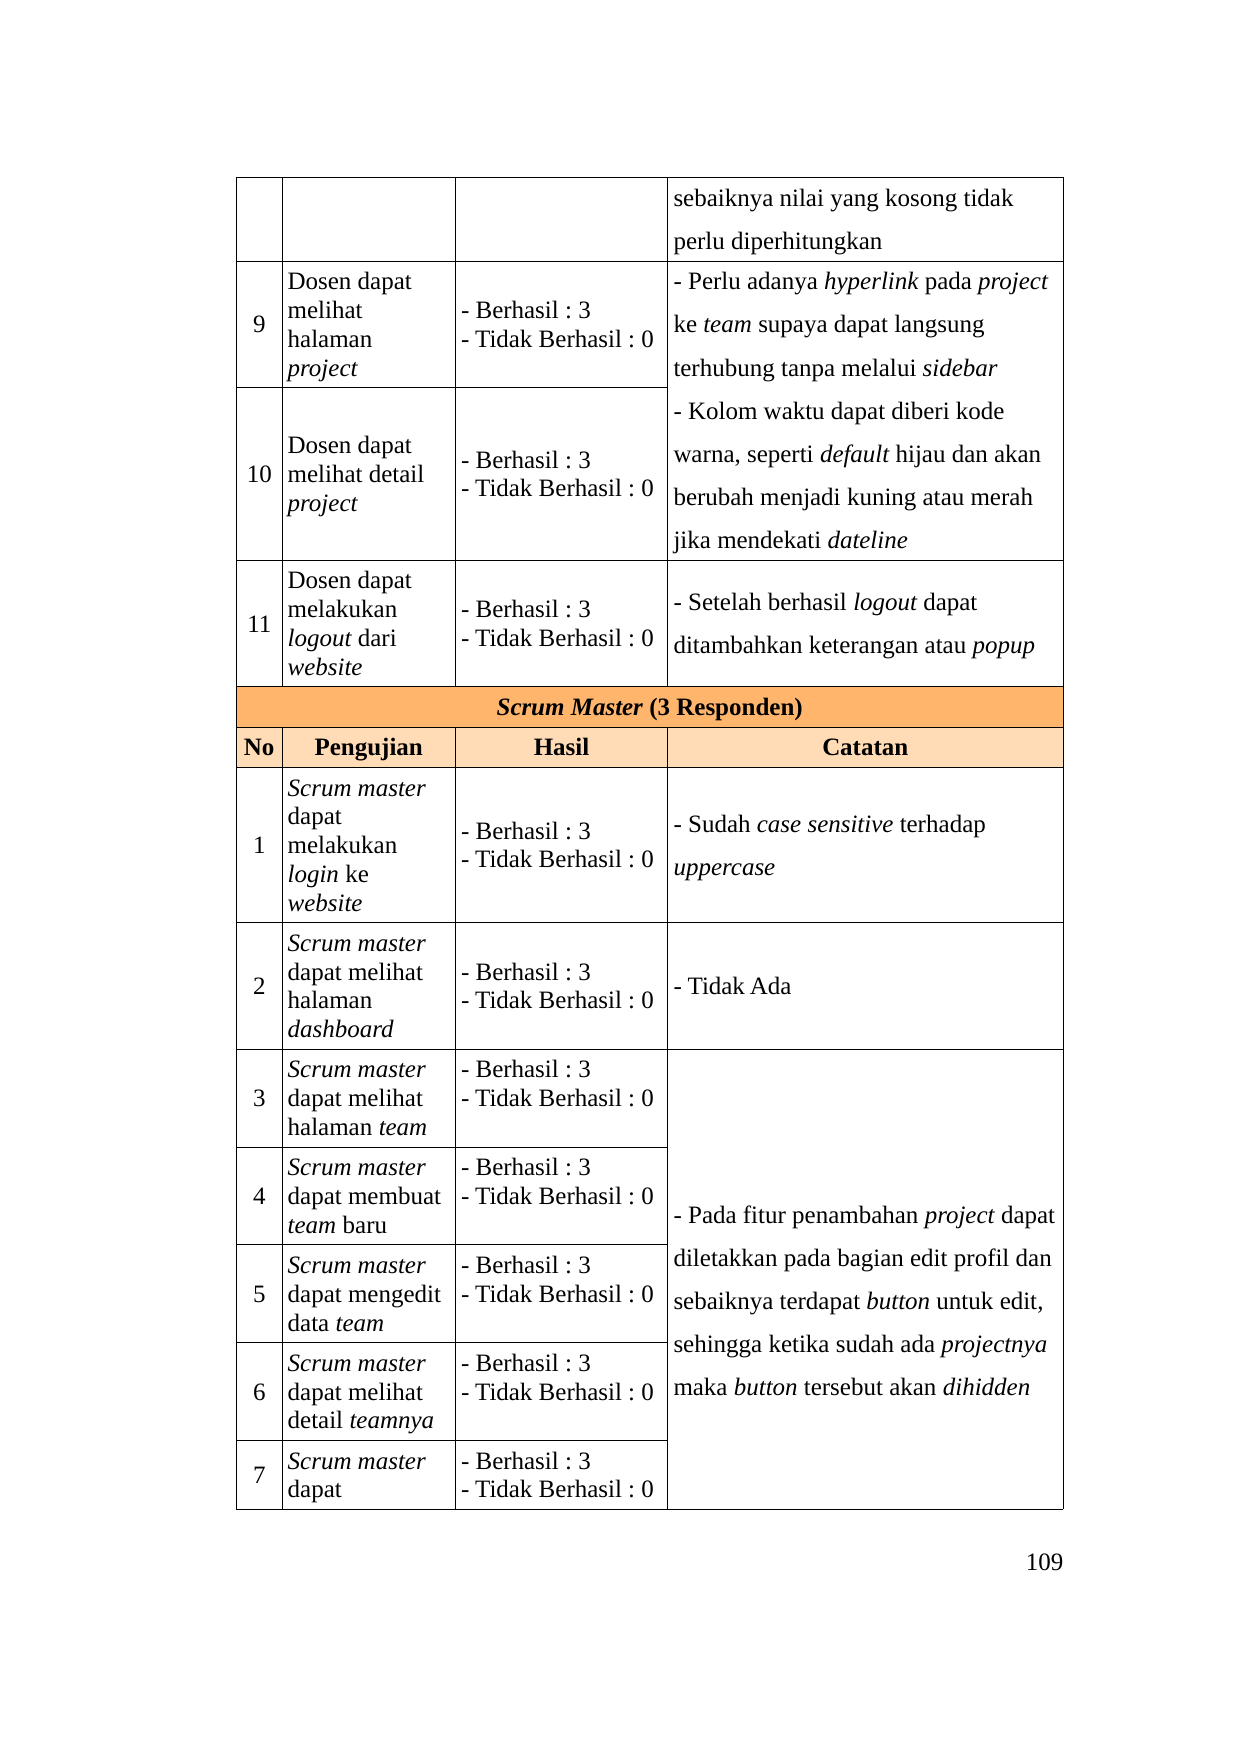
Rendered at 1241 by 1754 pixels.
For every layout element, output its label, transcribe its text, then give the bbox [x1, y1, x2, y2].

table_cell - Berhasil : 3 - Tidak Berhasil : 0 [456, 768, 667, 922]
table_cell - Berhasil : 3 - Tidak Berhasil : 0 [456, 1441, 667, 1509]
table_cell Hasil [456, 728, 667, 767]
table_cell - Berhasil : 3 - Tidak Berhasil : 0 [456, 388, 667, 560]
table_cell 4 [237, 1148, 282, 1244]
table_cell No [237, 728, 282, 767]
table_cell - Berhasil : 3 - Tidak Berhasil : 0 [456, 262, 667, 387]
table_cell - Tidak Ada [668, 923, 1063, 1049]
table_cell - Berhasil : 3 - Tidak Berhasil : 0 [456, 923, 667, 1049]
table_cell 11 [237, 561, 282, 686]
table_cell - Sudah case sensitive terhadap uppercase [668, 768, 1063, 922]
table_cell - Berhasil : 3 - Tidak Berhasil : 0 [456, 561, 667, 686]
table_cell - Pada fitur penambahan project dapat diletakkan pada bagian edit profil dan sebaiknya terdapat button untuk edit, sehingga ketika sudah ada projectnya maka button tersebut akan dihidden [668, 1050, 1063, 1509]
table_cell Scrum master dapat melihat halaman dashboard [283, 923, 455, 1049]
table_cell Dosen dapat melihat detail project [283, 388, 455, 560]
table_cell Scrum master dapat mengedit data team [283, 1245, 455, 1342]
table_cell 9 [237, 262, 282, 387]
table_cell Scrum master dapat melihat detail teamnya [283, 1343, 455, 1440]
table_cell 5 [237, 1245, 282, 1342]
table_cell Scrum master dapat melakukan login ke website [283, 768, 455, 922]
table_cell 10 [237, 388, 282, 560]
table_cell Scrum master dapat membuat team baru [283, 1148, 455, 1244]
table_cell Scrum Master (3 Responden) [237, 687, 1063, 727]
table_cell Catatan [668, 728, 1063, 767]
table_cell - Berhasil : 3 - Tidak Berhasil : 0 [456, 1050, 667, 1147]
table_cell Dosen dapat melakukan logout dari website [283, 561, 455, 686]
table_cell Scrum master dapat [283, 1441, 455, 1509]
table_cell - Perlu adanya hyperlink pada project ke team supaya dapat langsung terhubung tanpa melalui sidebar - Kolom waktu dapat diberi kode warna, seperti default hijau dan akan berubah menjadi kuning atau merah jika mendekati dateline [668, 262, 1063, 560]
table_cell Dosen dapat melihat halaman project [283, 262, 455, 387]
table_cell 2 [237, 923, 282, 1049]
table_cell 6 [237, 1343, 282, 1440]
table_cell - Berhasil : 3 - Tidak Berhasil : 0 [456, 1343, 667, 1440]
table_cell [237, 178, 282, 261]
table_cell [456, 178, 667, 261]
table_cell - Berhasil : 3 - Tidak Berhasil : 0 [456, 1245, 667, 1342]
table_cell - Setelah berhasil logout dapat ditambahkan keterangan atau popup [668, 561, 1063, 686]
table_cell sebaiknya nilai yang kosong tidak perlu diperhitungkan [668, 178, 1063, 261]
table_cell Scrum master dapat melihat halaman team [283, 1050, 455, 1147]
table_cell 1 [237, 768, 282, 922]
table_cell [283, 178, 455, 261]
table_cell - Berhasil : 3 - Tidak Berhasil : 0 [456, 1148, 667, 1244]
table_cell 3 [237, 1050, 282, 1147]
table_cell 7 [237, 1441, 282, 1509]
table_cell Pengujian [283, 728, 455, 767]
